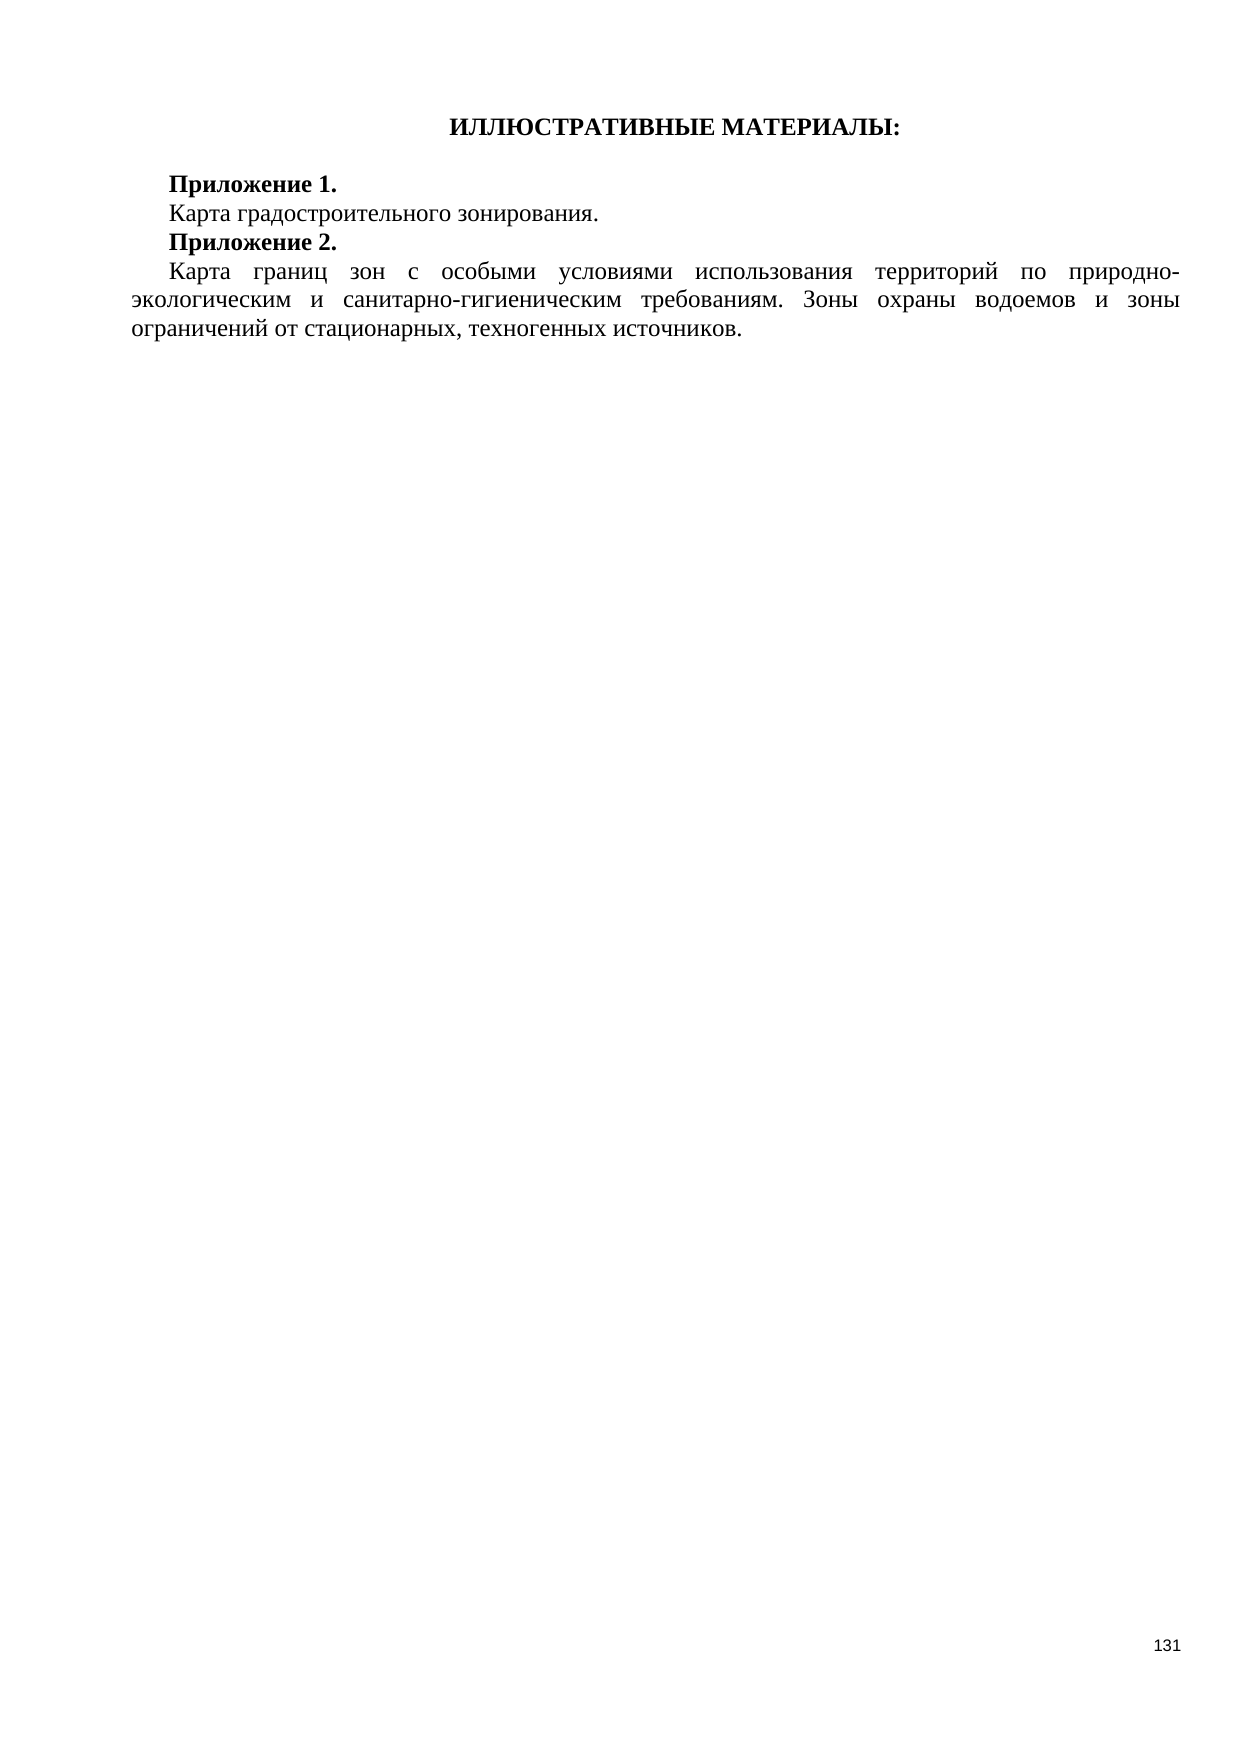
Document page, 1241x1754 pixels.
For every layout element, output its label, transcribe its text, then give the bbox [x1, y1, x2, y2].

text Приложение 1. [131, 169, 1181, 198]
text ИЛЛЮСТРАТИВНЫЕ МАТЕРИАЛЫ: [131, 112, 1181, 141]
text Приложение 2. [131, 227, 1181, 256]
text Карта градостроительного зонирования. [131, 198, 1181, 227]
text Карта границ зон с особыми условиями использования территорий по природно-экологическим и санитарно-гигиеническим требованиям. Зоны охраны водоемов и зоны ограничений от стационарных, техногенных источников. [131, 256, 1181, 342]
